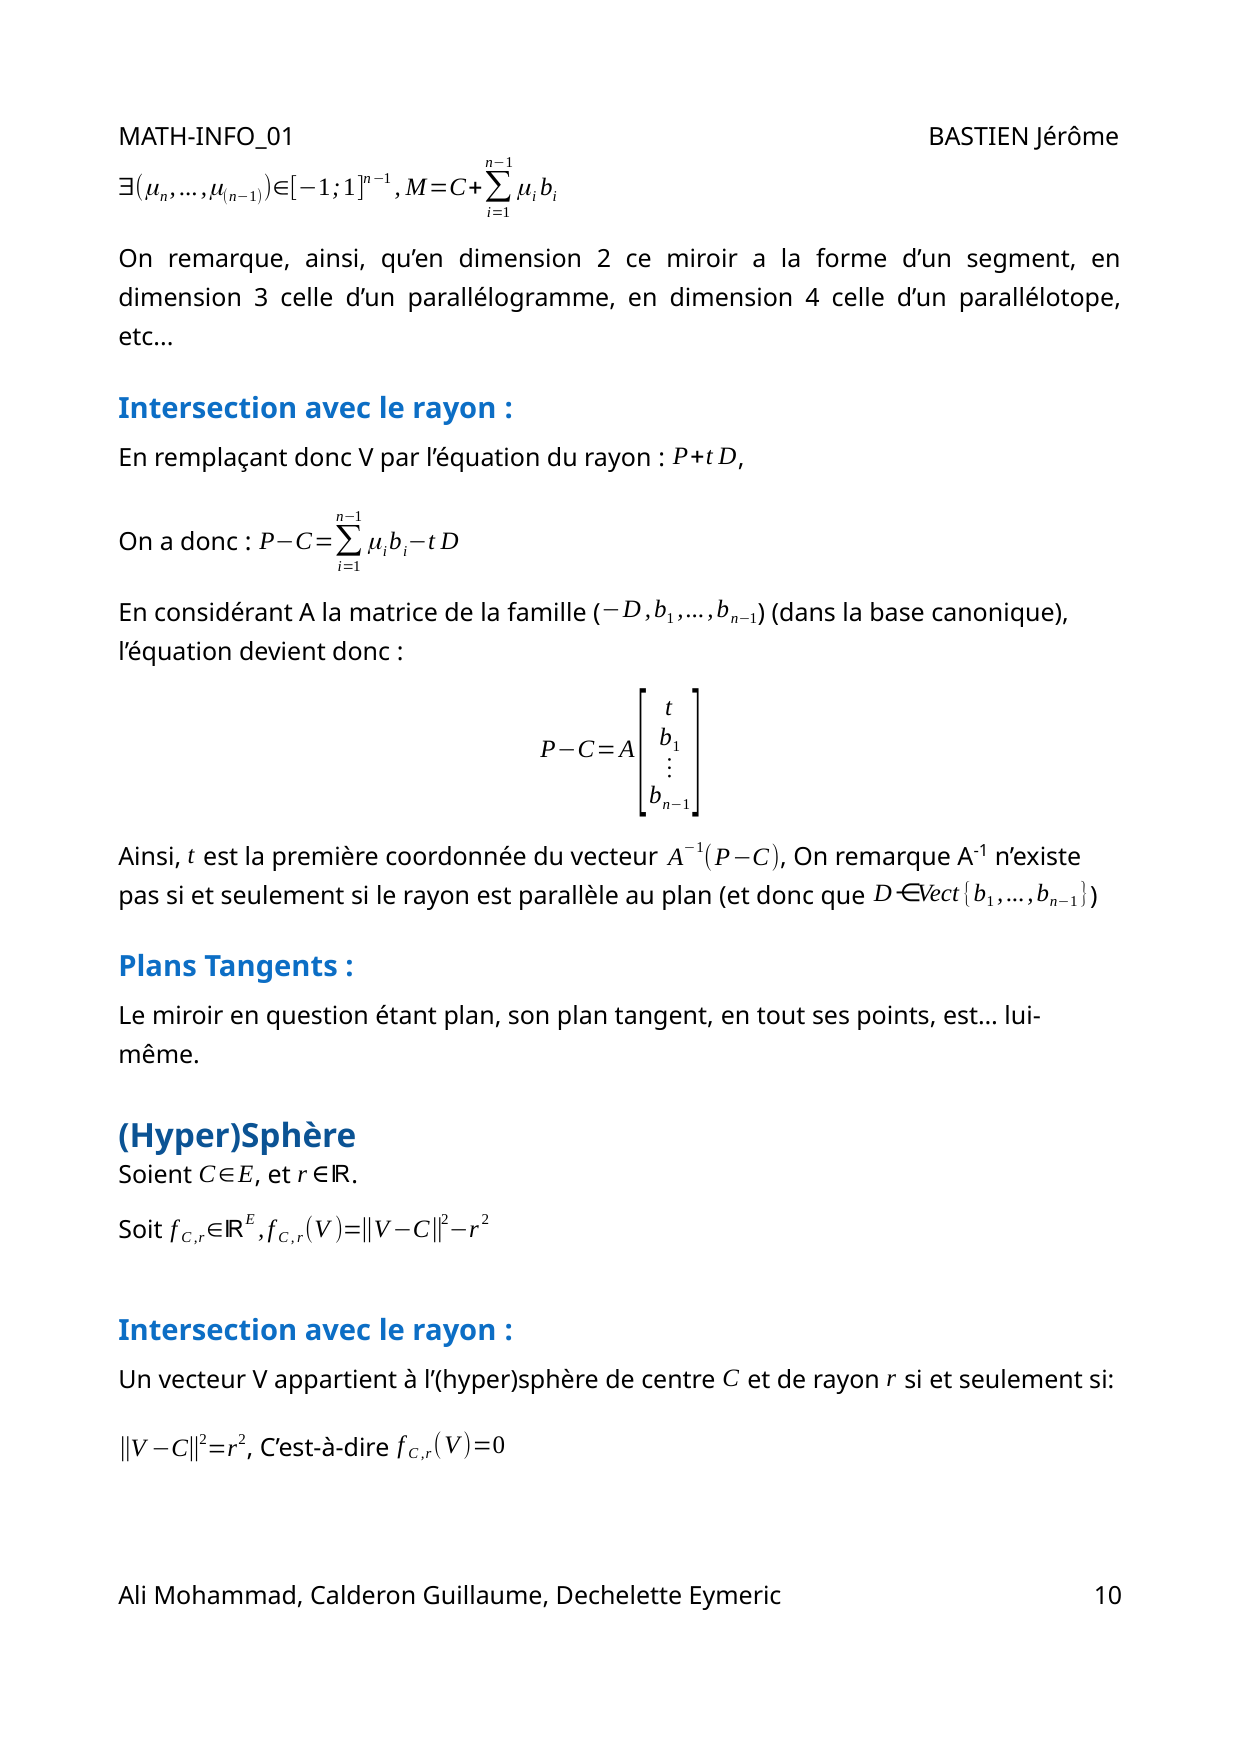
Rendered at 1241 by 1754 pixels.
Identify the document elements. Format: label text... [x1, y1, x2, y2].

text Soit [118, 1211, 1122, 1246]
text Soient , et . [118, 1157, 1122, 1191]
subtitle Intersection avec le rayon : [118, 387, 1122, 427]
subtitle Intersection avec le rayon : [118, 1309, 1122, 1349]
text On a donc : [118, 507, 1122, 575]
text En remplaçant donc V par l’équation du rayon : , [118, 439, 1122, 473]
subtitle Plans Tangents : [118, 946, 1122, 985]
subtitle (Hyper)Sphère [118, 1112, 1122, 1157]
text Le miroir en question étant plan, son plan tangent, en tout ses points, est… lui-même. [118, 998, 1122, 1071]
text On remarque, ainsi, qu’en dimension 2 ce miroir a la forme d’un segment, en dimension 3 celle d’un parallélogramme, en dimension 4 celle d’un parallélotope, etc... [118, 241, 1122, 353]
text Ainsi, est la première coordonnée du vecteur , On remarque A-1 n’existe pas si et seulement si le rayon est parallèle au plan (et donc que ) [118, 838, 1122, 911]
text Un vecteur V appartient à l’(hyper)sphère de centre et de rayon si et seulement si: [118, 1361, 1122, 1395]
text , C’est-à-dire [118, 1429, 1122, 1463]
text En considérant A la matrice de la famille () (dans la base canonique), l’équation devient donc : [118, 594, 1122, 668]
